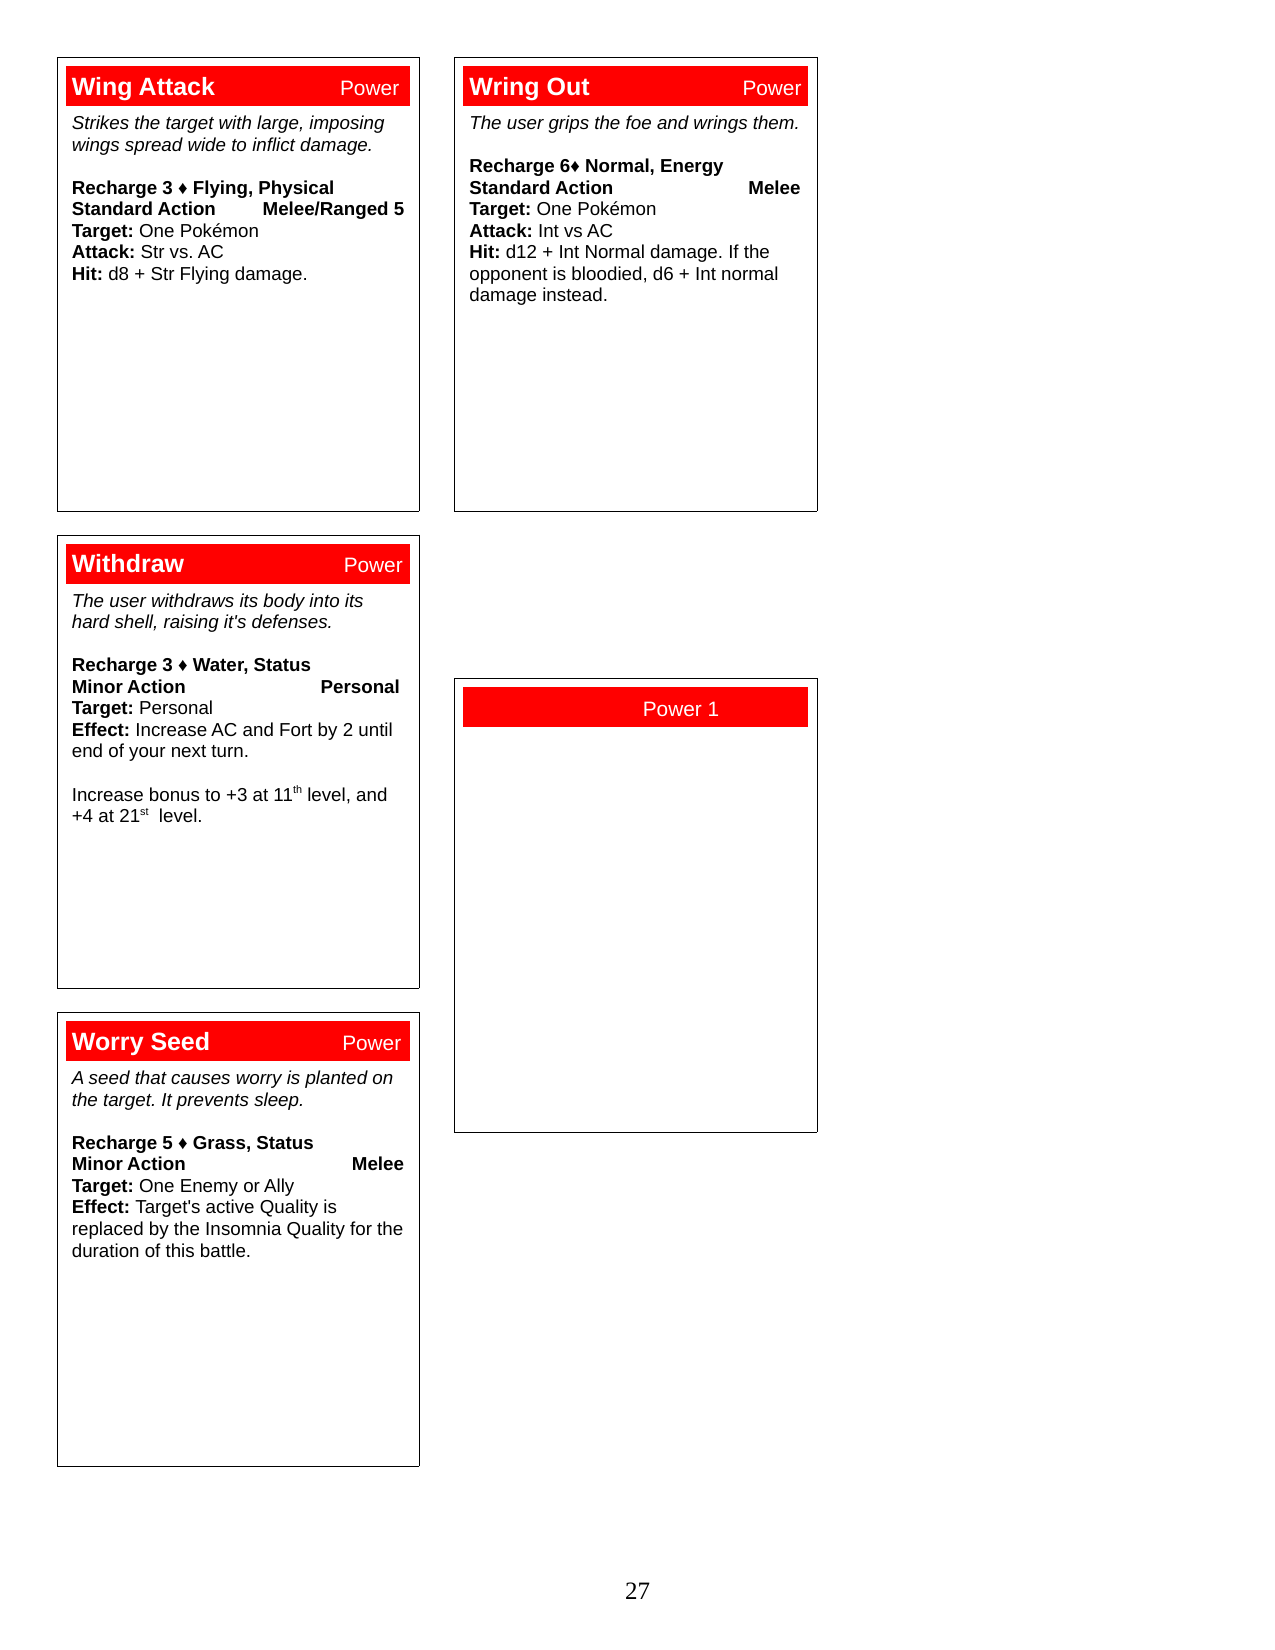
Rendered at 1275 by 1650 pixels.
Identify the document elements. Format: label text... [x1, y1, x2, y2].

table_header Worry Seed Power [66, 1021, 410, 1061]
table_header Power 1 [463, 687, 808, 727]
table_header Wring Out Power [463, 66, 808, 106]
table_cell A seed that causes worry is planted on the target. It prevents sleep. Recharge 5 ♦ Grass, Status Minor Action Melee Target: One Enemy or Ally Effect: Target's active Quality is replaced by the Insomnia Quality for the duration of this battle. [66, 1061, 410, 1267]
table_cell The user grips the foe and wrings them. Recharge 6♦ Normal, Energy Standard Action Melee Target: One Pokémon Attack: Int vs AC Hit: d12 + Int Normal damage. If the opponent is bloodied, d6 + Int normal damage instead. [463, 106, 808, 312]
table_header Wing Attack Power [66, 66, 410, 106]
table_cell The user withdraws its body into its hard shell, raising it's defenses. Recharge 3 ♦ Water, Status Minor Action Personal Target: Personal Effect: Increase AC and Fort by 2 until end of your next turn. Increase bonus to +3 at 11th level, and +4 at 21st level. [66, 584, 410, 832]
table_cell [463, 728, 808, 760]
table_cell Strikes the target with large, imposing wings spread wide to inflict damage. Recharge 3 ♦ Flying, Physical Standard Action Melee/Ranged 5 Target: One Pokémon Attack: Str vs. AC Hit: d8 + Str Flying damage. [66, 106, 410, 290]
table_header Withdraw Power [66, 544, 410, 584]
